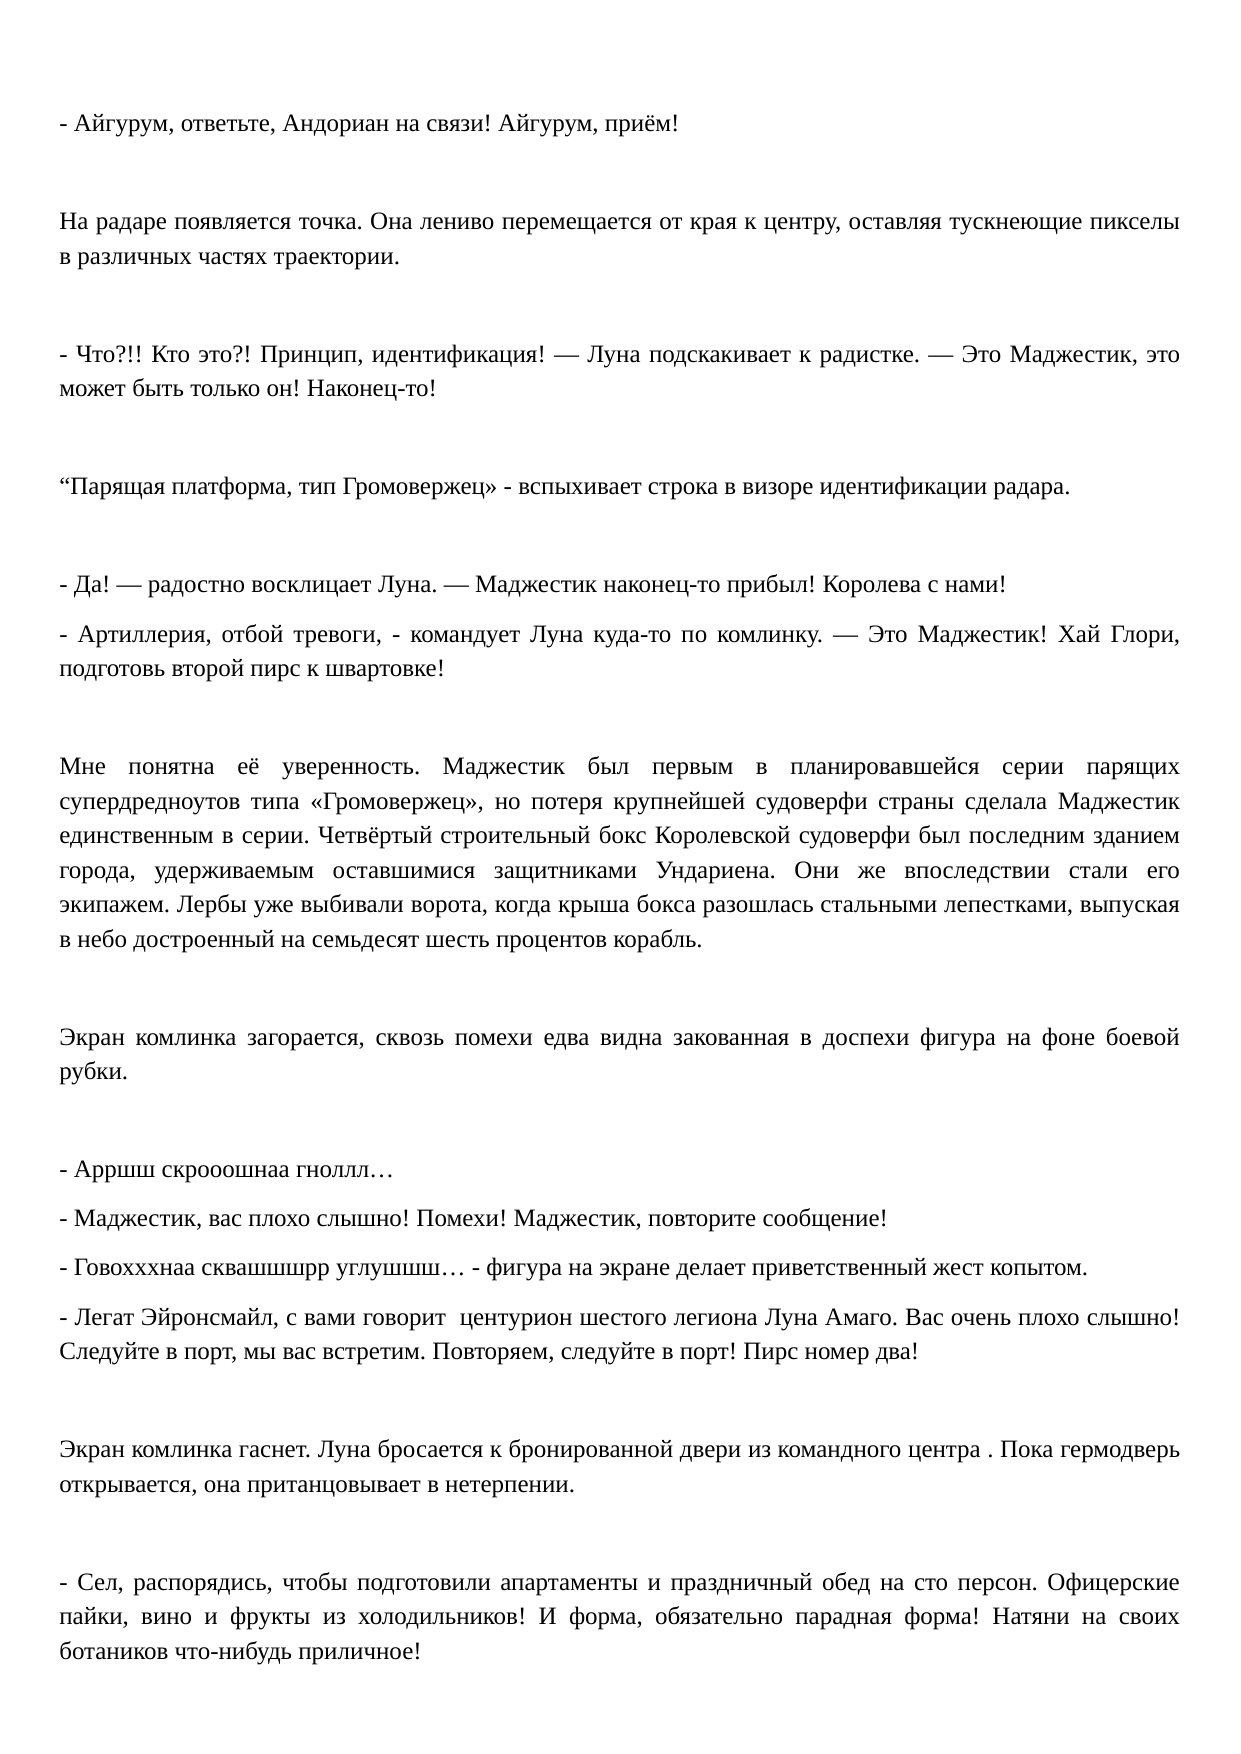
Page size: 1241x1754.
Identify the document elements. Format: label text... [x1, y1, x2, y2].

text - Артиллерия, отбой тревоги, - командует Луна куда-то по комлинку. — Это Маджестик! Хай Глори, подготовь второй пирс к швартовке! [59, 619, 1181, 682]
text Экран комлинка загорается, сквозь помехи едва видна закованная в доспехи фигура на фоне боевой рубки. [59, 1022, 1181, 1085]
text - Айгурум, ответьте, Андориан на связи! Айгурум, приём! [59, 108, 1181, 137]
text - Сел, распорядись, чтобы подготовили апартаменты и праздничный обед на сто персон. Офицерские пайки, вино и фрукты из холодильников! И форма, обязательно парадная форма! Натяни на своих ботаников что-нибудь приличное! [59, 1567, 1181, 1664]
text - Что?!! Кто это?! Принцип, идентификация! — Луна подскакивает к радистке. — Это Маджестик, это может быть только он! Наконец-то! [59, 339, 1181, 402]
text - Легат Эйронсмайл, с вами говорит центурион шестого легиона Луна Амаго. Вас очень плохо слышно! Следуйте в порт, мы вас встретим. Повторяем, следуйте в порт! Пирс номер два! [59, 1302, 1181, 1365]
text - Арршш скрооошнаа гноллл… [59, 1154, 1181, 1183]
text - Маджестик, вас плохо слышно! Помехи! Маджестик, повторите сообщение! [59, 1203, 1181, 1232]
text Мне понятна её уверенность. Маджестик был первым в планировавшейся серии парящих супердредноутов типа «Громовержец», но потеря крупнейшей судоверфи страны сделала Маджестик единственным в серии. Четвёртый строительный бокс Королевской судоверфи был последним зданием города, удерживаемым оставшимися защитниками Ундариена. Они же впоследствии стали его экипажем. Лербы уже выбивали ворота, когда крыша бокса разошлась стальными лепестками, выпуская в небо достроенный на семьдесят шесть процентов корабль. [59, 751, 1181, 952]
text “Парящая платформа, тип Громовержец» - вспыхивает строка в визоре идентификации радара. [59, 471, 1181, 500]
text На радаре появляется точка. Она лениво перемещается от края к центру, оставляя тускнеющие пикселы в различных частях траектории. [59, 206, 1181, 269]
text - Да! — радостно восклицает Луна. — Маджестик наконец-то прибыл! Королева с нами! [59, 569, 1181, 598]
text - Говохххнаа сквашшшрр углушшш… - фигура на экране делает приветственный жест копытом. [59, 1252, 1181, 1281]
text Экран комлинка гаснет. Луна бросается к бронированной двери из командного центра . Пока гермодверь открывается, она пританцовывает в нетерпении. [59, 1434, 1181, 1497]
